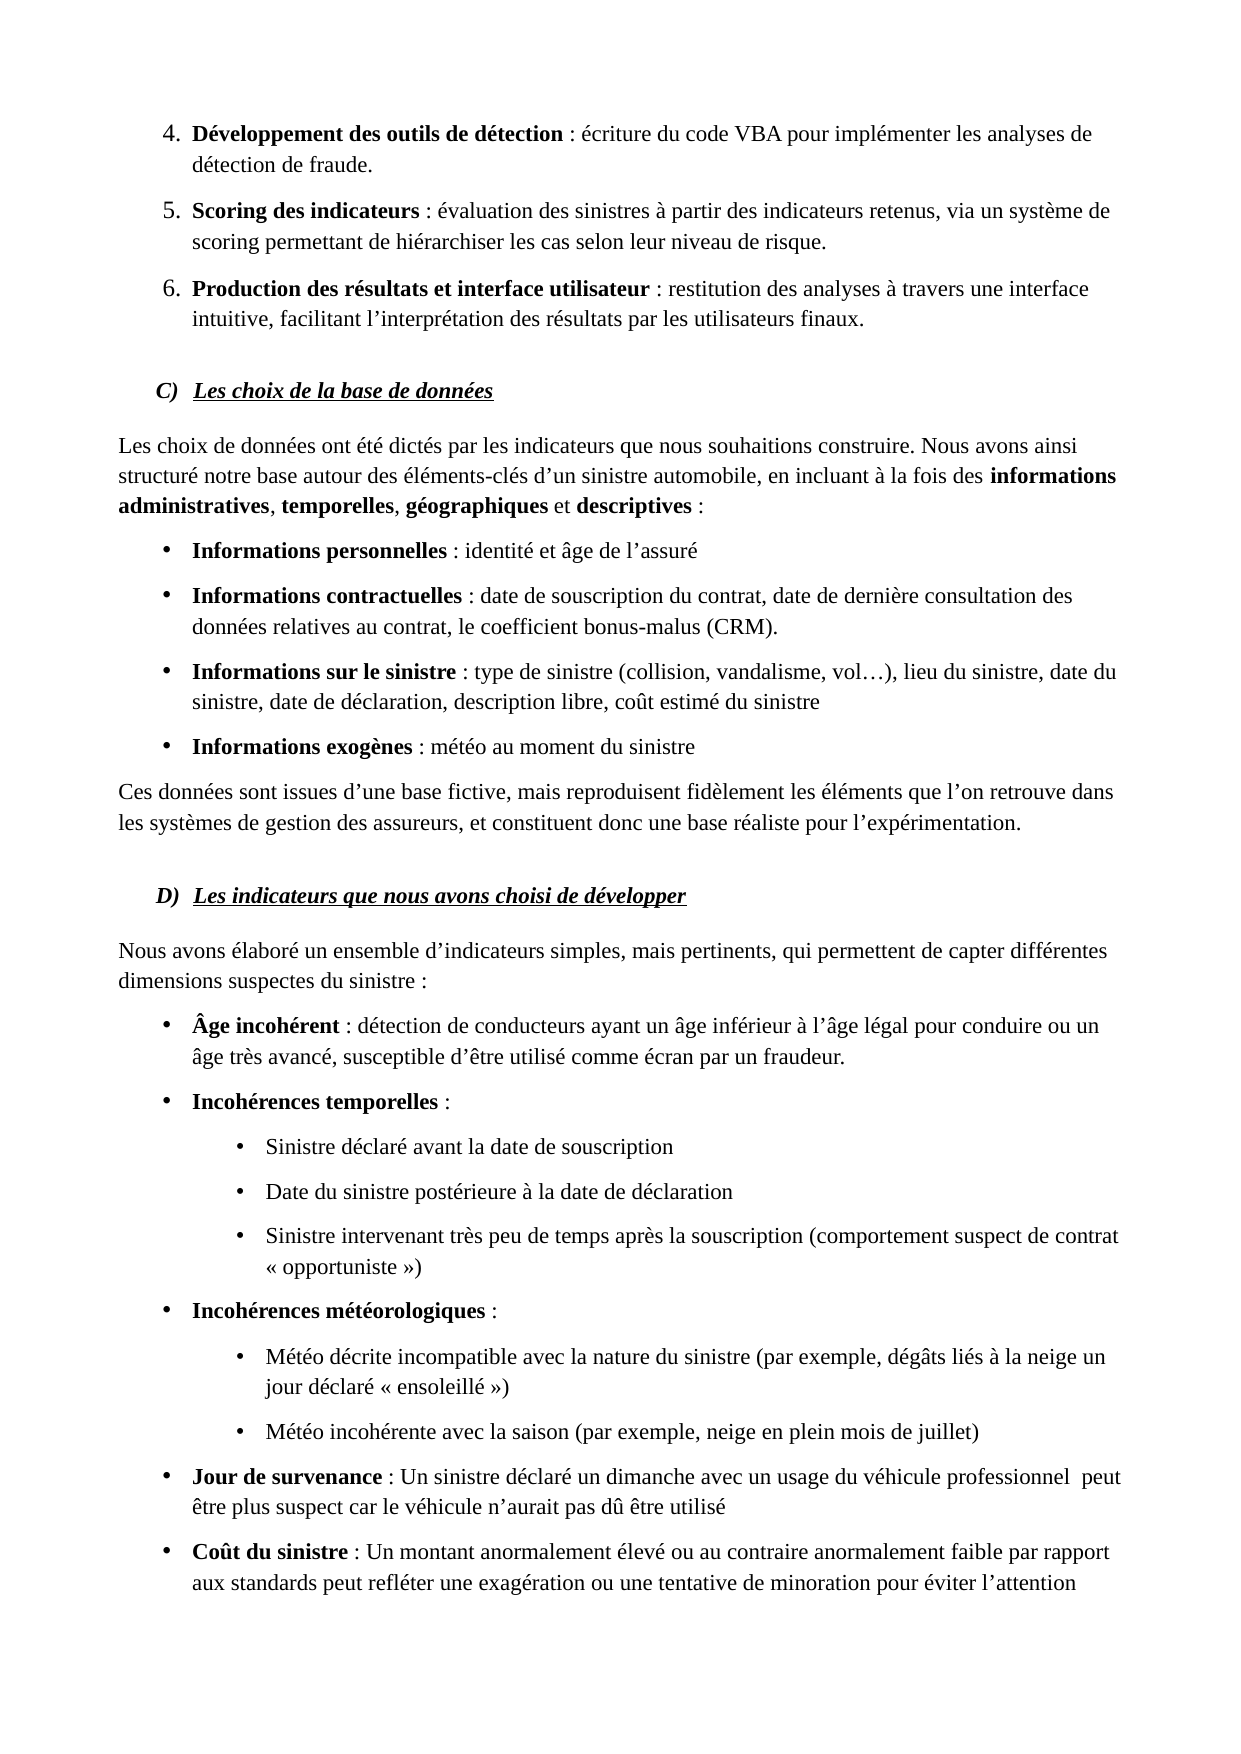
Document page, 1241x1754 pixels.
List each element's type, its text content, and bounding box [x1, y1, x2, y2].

list Informations personnelles : identité et âge de l’assuré [162, 537, 1122, 564]
text Les choix de données ont été dictés par les indicateurs que nous souhaitions construire. Nous avons ainsi structuré notre base autour des éléments-clés d’un sinistre automobile, en incluant à la fois des informations administratives, temporelles, géographiques et descriptives : [118, 432, 1122, 518]
list Coût du sinistre : Un montant anormalement élevé ou au contraire anormalement faible par rapport aux standards peut refléter une exagération ou une tentative de minoration pour éviter l’attention [162, 1538, 1122, 1595]
list Âge incohérent : détection de conducteurs ayant un âge inférieur à l’âge légal pour conduire ou un âge très avancé, susceptible d’être utilisé comme écran par un fraudeur. [162, 1012, 1122, 1069]
list Date du sinistre postérieure à la date de déclaration [236, 1178, 1122, 1204]
list Informations contractuelles : date de souscription du contrat, date de dernière consultation des données relatives au contrat, le coefficient bonus-malus (CRM). [162, 582, 1122, 639]
list Jour de survenance : Un sinistre déclaré un dimanche avec un usage du véhicule professionnel peut être plus suspect car le véhicule n’aurait pas dû être utilisé [162, 1463, 1122, 1520]
list Sinistre déclaré avant la date de souscription [236, 1133, 1122, 1159]
text Nous avons élaboré un ensemble d’indicateurs simples, mais pertinents, qui permettent de capter différentes dimensions suspectes du sinistre : [118, 937, 1122, 994]
list Les indicateurs que nous avons choisi de développer [156, 882, 1122, 908]
list Informations sur le sinistre : type de sinistre (collision, vandalisme, vol…), lieu du sinistre, date du sinistre, date de déclaration, description libre, coût estimé du sinistre [162, 658, 1122, 715]
text Ces données sont issues d’une base fictive, mais reproduisent fidèlement les éléments que l’on retrouve dans les systèmes de gestion des assureurs, et constituent donc une base réaliste pour l’expérimentation. [118, 778, 1122, 835]
list Incohérences temporelles : [162, 1088, 1122, 1114]
list Scoring des indicateurs : évaluation des sinistres à partir des indicateurs retenus, via un système de scoring permettant de hiérarchiser les cas selon leur niveau de risque. [162, 196, 1122, 254]
list Production des résultats et interface utilisateur : restitution des analyses à travers une interface intuitive, facilitant l’interprétation des résultats par les utilisateurs finaux. [162, 273, 1122, 332]
list Incohérences météorologiques : [162, 1298, 1122, 1324]
list Les choix de la base de données [156, 377, 1122, 403]
list Météo décrite incompatible avec la nature du sinistre (par exemple, dégâts liés à la neige un jour déclaré « ensoleillé ») [236, 1343, 1122, 1399]
list Développement des outils de détection : écriture du code VBA pour implémenter les analyses de détection de fraude. [162, 118, 1122, 177]
list Informations exogènes : météo au moment du sinistre [162, 733, 1122, 760]
list Sinistre intervenant très peu de temps après la souscription (comportement suspect de contrat « opportuniste ») [236, 1223, 1122, 1279]
list Météo incohérente avec la saison (par exemple, neige en plein mois de juillet) [236, 1418, 1122, 1444]
